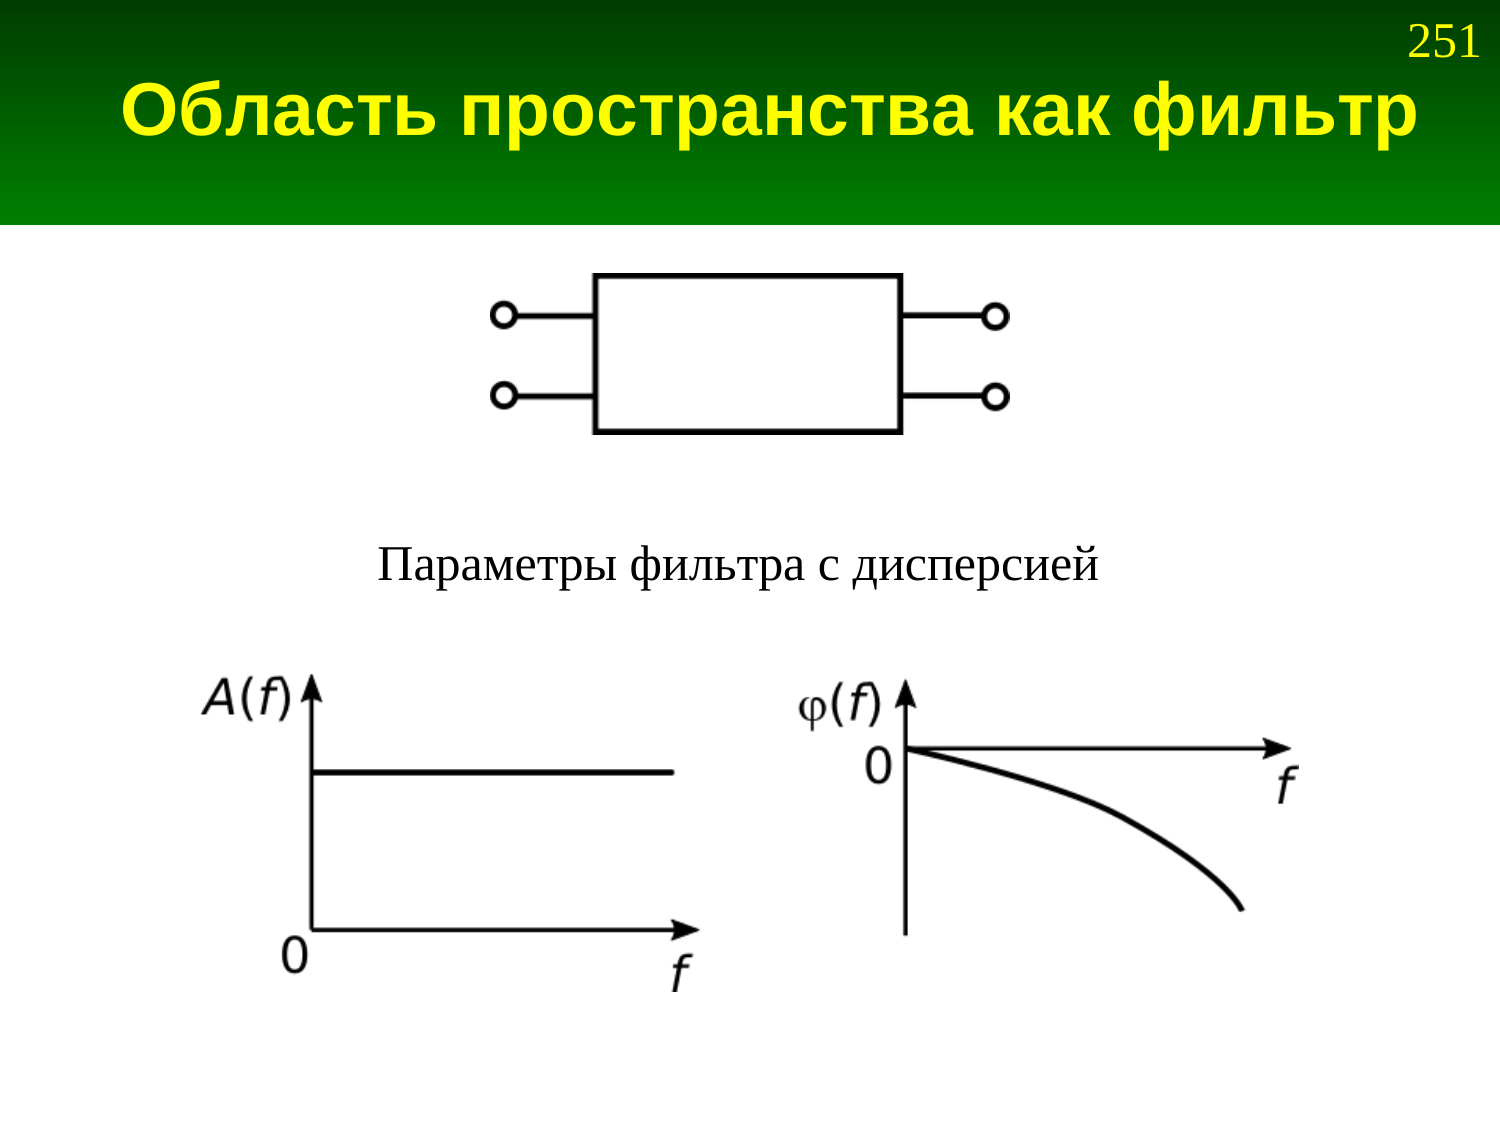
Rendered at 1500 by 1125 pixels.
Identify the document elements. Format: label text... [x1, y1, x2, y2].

picture [201, 674, 1299, 992]
text_box Параметры фильтра с дисперсией [362, 522, 1115, 598]
title Область пространства как фильтр [100, 7, 1441, 204]
picture [490, 273, 1010, 435]
